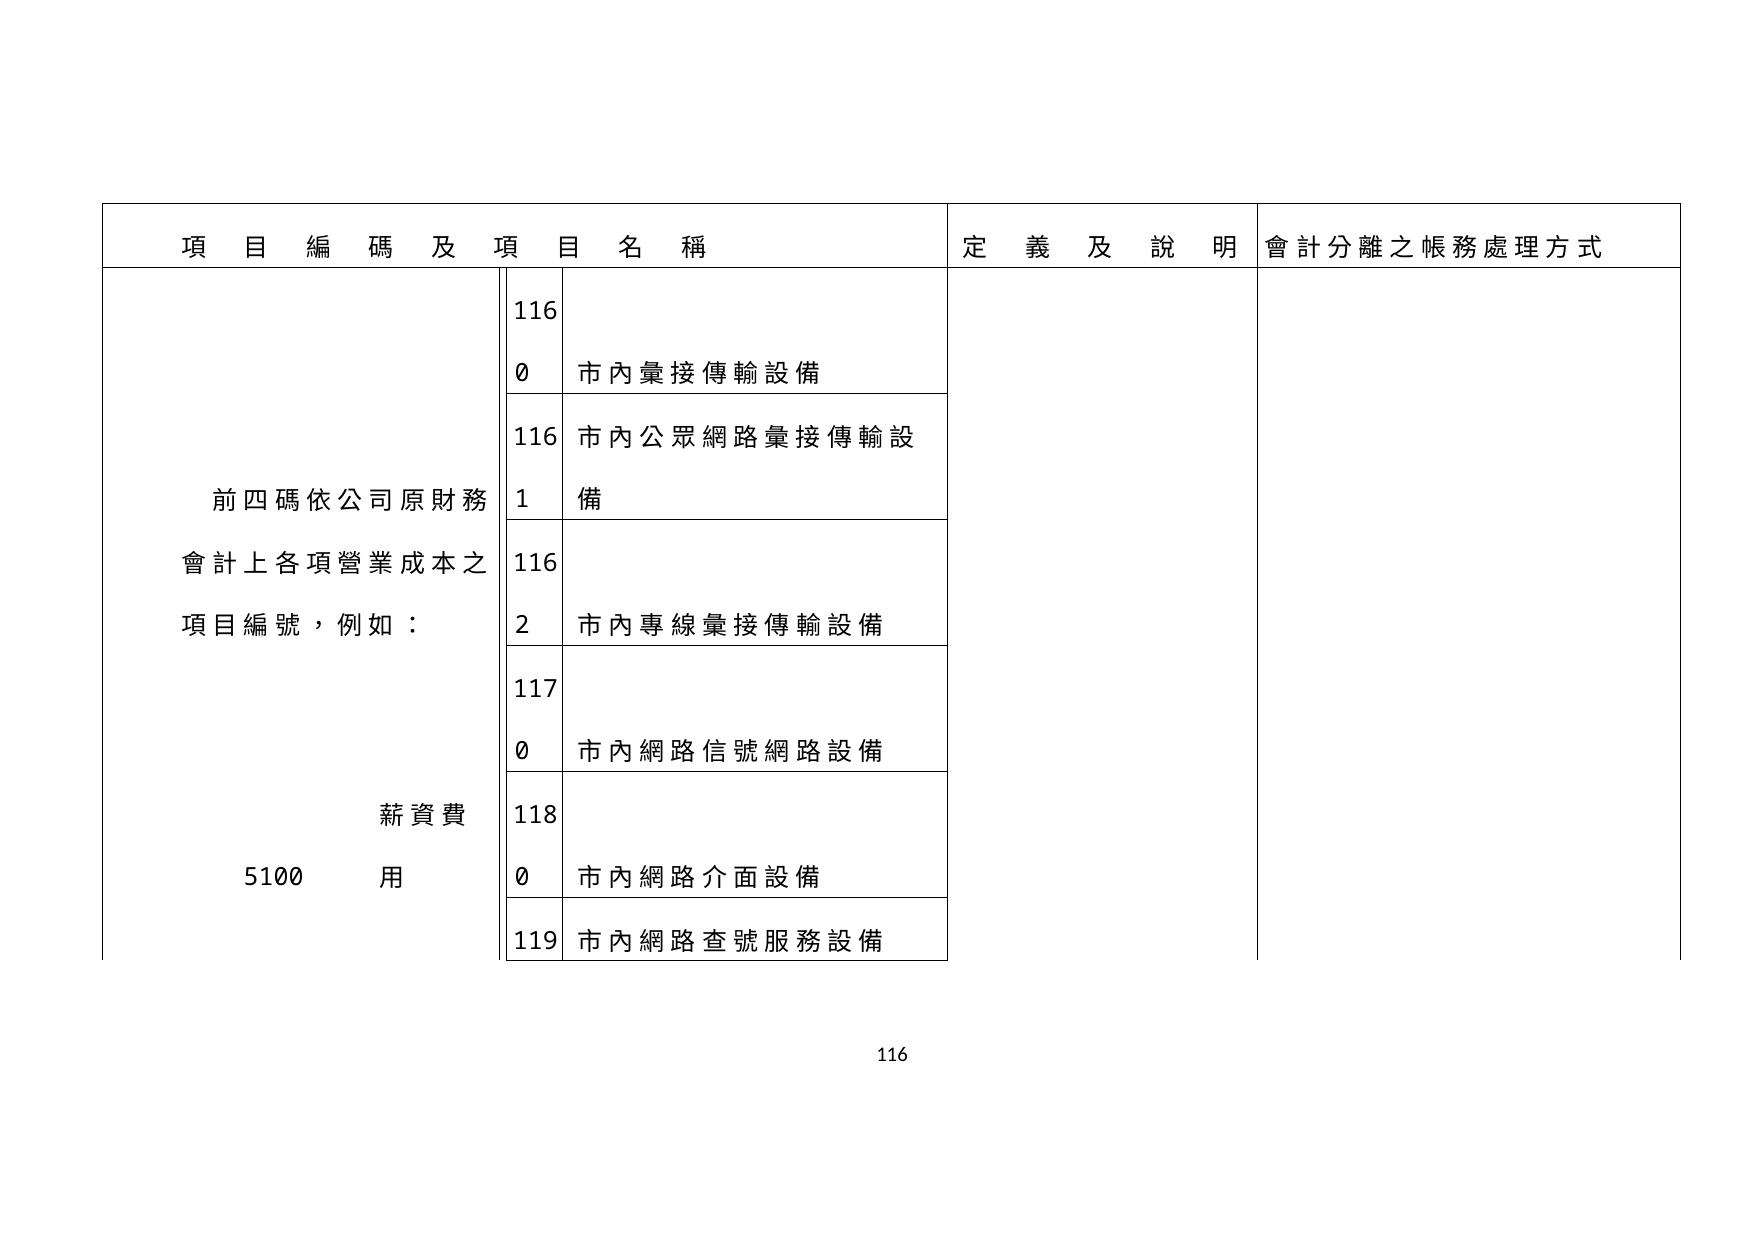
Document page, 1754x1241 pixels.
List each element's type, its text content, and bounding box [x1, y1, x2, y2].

table_cell [500, 771, 506, 897]
table_cell [500, 645, 506, 771]
table_cell [500, 897, 506, 960]
table_cell 薪資費用 [371, 771, 499, 897]
table_cell [500, 519, 506, 645]
table_cell 市內網路信號網路設備 [563, 646, 947, 771]
table_header 項 目 編 碼 及 項 目 名 稱 [103, 204, 947, 267]
table_cell [948, 897, 1257, 960]
table_cell [1258, 897, 1680, 960]
table_cell [948, 393, 1257, 519]
table_cell [948, 519, 1257, 645]
table_cell [103, 645, 371, 771]
table_cell 5100 [103, 771, 371, 897]
table_cell [1258, 268, 1680, 393]
table_cell 1161 [507, 394, 562, 519]
table_cell 1162 [507, 520, 562, 645]
table_header 定 義 及 說 明 [948, 204, 1257, 267]
table_cell 市內專線彙接傳輸設備 [563, 520, 947, 645]
table_cell [500, 393, 506, 519]
table_cell 1160 [507, 268, 562, 393]
table_cell 市內網路查號服務設備 [563, 898, 947, 960]
table_header 會計分離之帳務處理方式 [1258, 204, 1680, 267]
table_cell [1258, 771, 1680, 897]
table_cell [500, 268, 506, 393]
table_cell [371, 645, 499, 771]
table_cell [948, 268, 1257, 393]
table_cell [948, 771, 1257, 897]
table_cell [371, 897, 499, 960]
table_cell [1258, 519, 1680, 645]
table_cell 1170 [507, 646, 562, 771]
table_cell [103, 897, 371, 960]
table_cell [1258, 393, 1680, 519]
table_cell 119 [507, 898, 562, 960]
table_cell 市內網路介面設備 [563, 772, 947, 897]
table_cell 市內公眾網路彙接傳輸設備 [563, 394, 947, 519]
table_cell 1180 [507, 772, 562, 897]
table_cell [948, 645, 1257, 771]
table_cell 前四碼依公司原財務會計上各項營業成本之項目編號，例如： [103, 268, 499, 645]
table_cell [1258, 645, 1680, 771]
table_cell 市內彙接傳輸設備 [563, 268, 947, 393]
